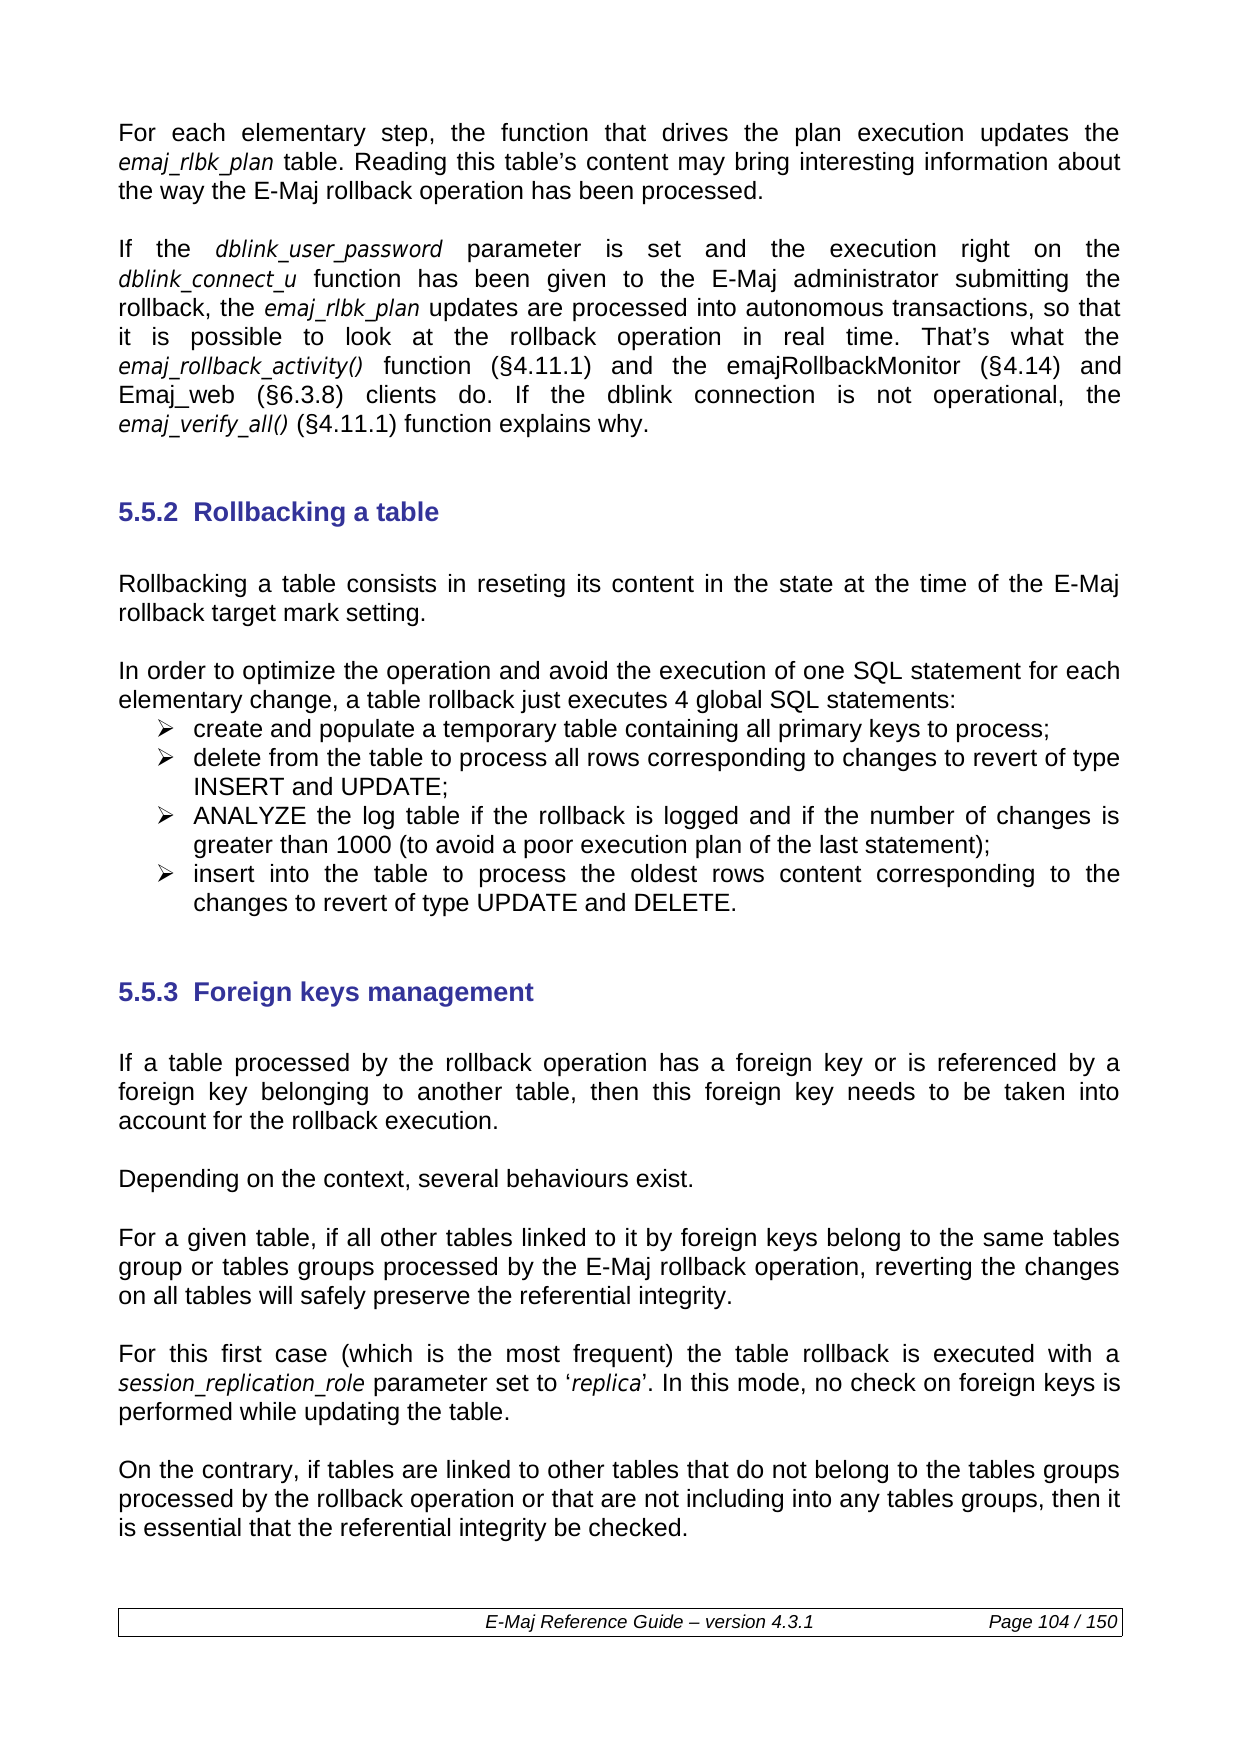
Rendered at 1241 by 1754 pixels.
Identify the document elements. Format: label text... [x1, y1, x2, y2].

text On the contrary, if tables are linked to other tables that do not belong to the tables groups processed by the rollback operation or that are not including into any tables groups, then it is essential that the referential integrity be checked. [118, 1455, 1122, 1542]
text For a given table, if all other tables linked to it by foreign keys belong to the same tables group or tables groups processed by the E-Maj rollback operation, reverting the changes on all tables will safely preserve the referential integrity. [118, 1222, 1122, 1309]
text For each elementary step, the function that drives the plan execution updates the emaj_rlbk_plan table. Reading this table’s content may bring interesting information about the way the E-Maj rollback operation has been processed. [118, 118, 1122, 205]
list delete from the table to process all rows corresponding to changes to revert of type INSERT and UPDATE; [156, 743, 1122, 801]
text Rollbacking a table consists in reseting its content in the state at the time of the E-Maj rollback target mark setting. [118, 568, 1122, 627]
text If a table processed by the rollback operation has a foreign key or is referenced by a foreign key belonging to another table, then this foreign key needs to be taken into account for the rollback execution. [118, 1048, 1122, 1135]
list insert into the table to process the oldest rows content corresponding to the changes to revert of type UPDATE and DELETE. [156, 859, 1122, 917]
text Depending on the context, several behaviours exist. [118, 1164, 1122, 1193]
subtitle Rollbacking a table [118, 496, 1122, 527]
list ANALYZE the log table if the rollback is logged and if the number of changes is greater than 1000 (to avoid a poor execution plan of the last statement); [156, 801, 1122, 859]
list create and populate a temporary table containing all primary keys to process; [156, 714, 1122, 743]
subtitle Foreign keys management [118, 975, 1122, 1006]
text If the dblink_user_password parameter is set and the execution right on the dblink_connect_u function has been given to the E-Maj administrator submitting the rollback, the emaj_rlbk_plan updates are processed into autonomous transactions, so that it is possible to look at the rollback operation in real time. That’s what the emaj_rollback_activity() function (§4.11.1) and the emajRollbackMonitor (§4.14) and Emaj_web (§6.3.8) clients do. If the dblink connection is not operational, the emaj_verify_all() (§4.11.1) function explains why. [118, 234, 1122, 438]
text In order to optimize the operation and avoid the execution of one SQL statement for each elementary change, a table rollback just executes 4 global SQL statements: [118, 656, 1122, 714]
text For this first case (which is the most frequent) the table rollback is executed with a session_replication_role parameter set to ‘replica’. In this mode, no check on foreign keys is performed while updating the table. [118, 1339, 1122, 1426]
